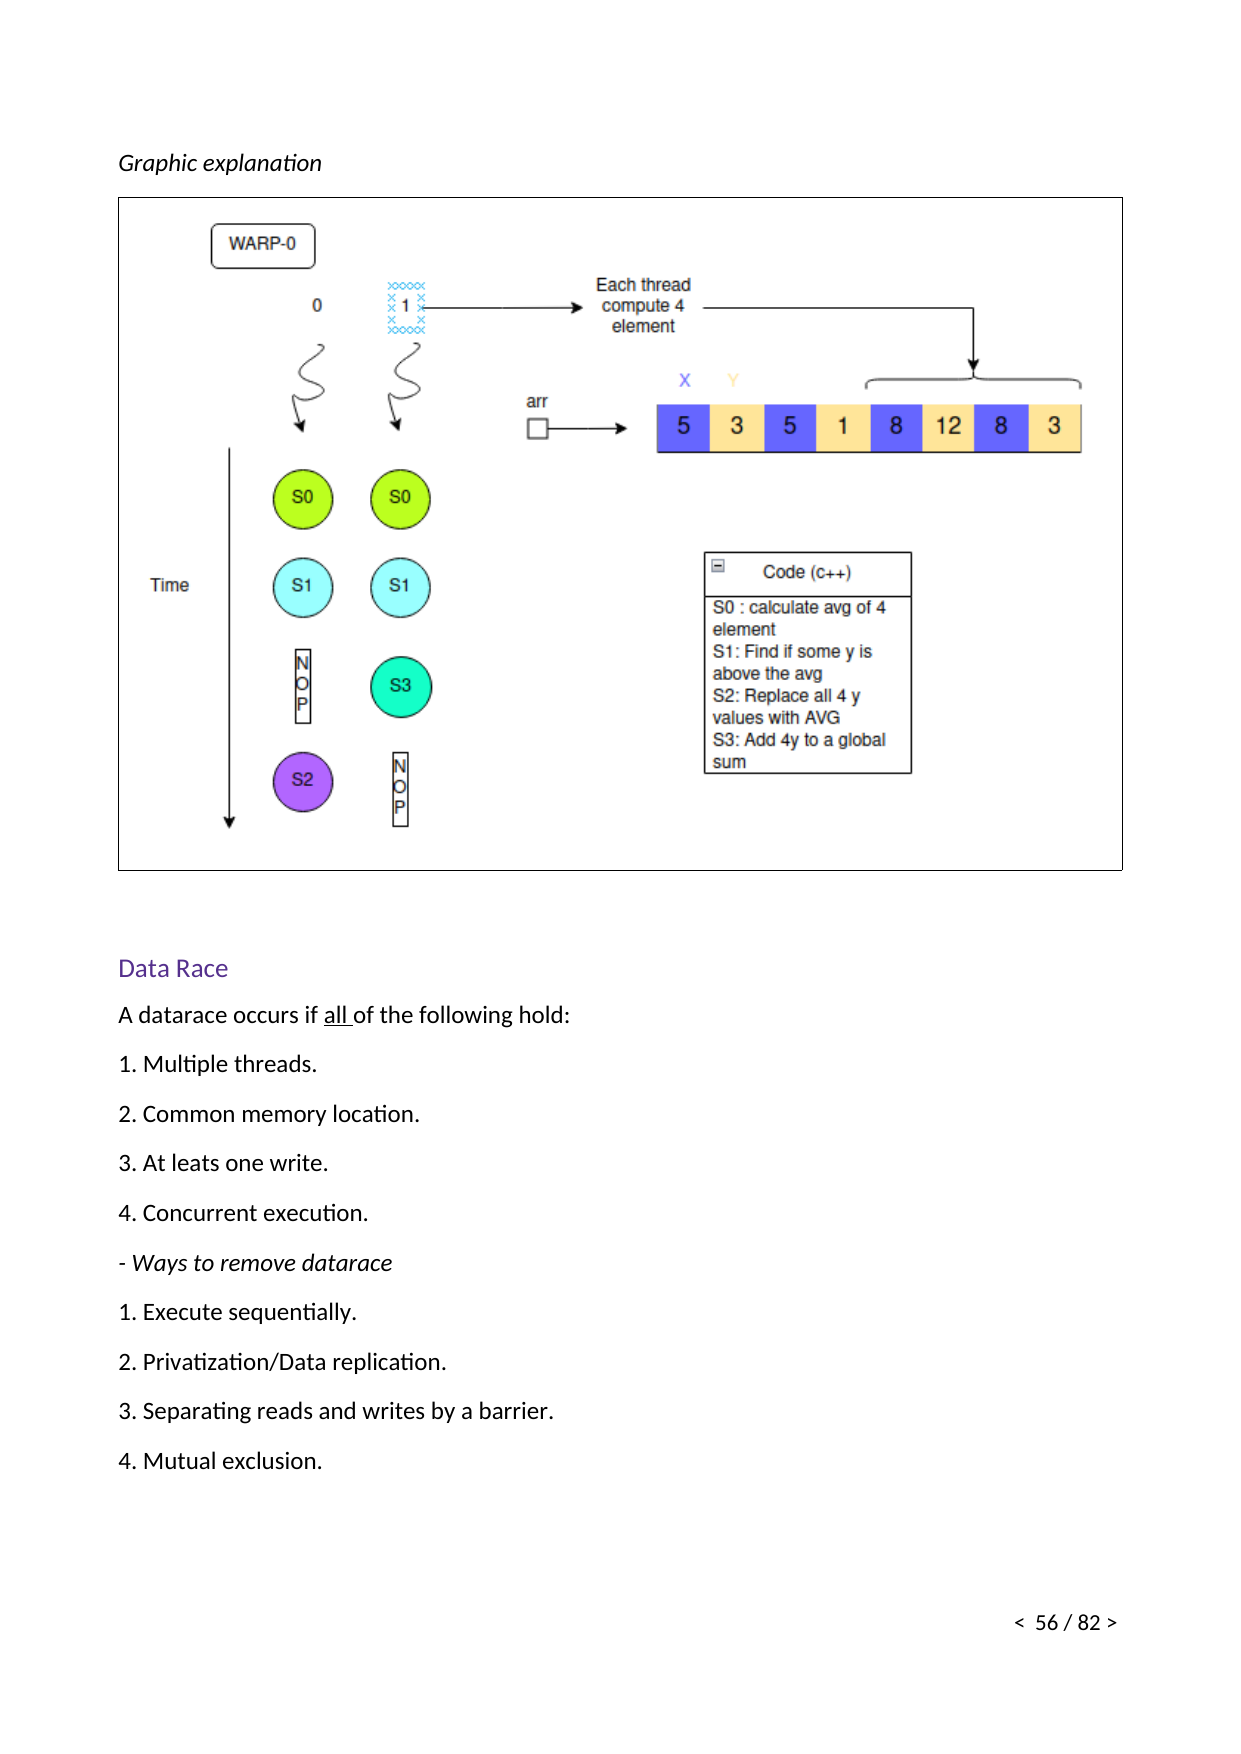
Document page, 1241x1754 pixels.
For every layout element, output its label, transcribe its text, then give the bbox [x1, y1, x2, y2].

text - Ways to remove datarace [118, 1247, 1122, 1277]
text 4. Concurrent execution. [118, 1197, 1122, 1228]
text 3. At leats one write. [118, 1148, 1122, 1178]
text 1. Execute sequentially. [118, 1296, 1122, 1327]
text A datarace occurs if all of the following hold: [118, 999, 1122, 1029]
subtitle Data Race [118, 951, 1122, 984]
text 1. Multiple threads. [118, 1048, 1122, 1079]
text 3. Separating reads and writes by a barrier. [118, 1396, 1122, 1426]
text 2. Common memory location. [118, 1098, 1122, 1128]
picture [121, 200, 1119, 867]
text 4. Mutual exclusion. [118, 1445, 1122, 1476]
text 2. Privatization/Data replication. [118, 1346, 1122, 1376]
text Graphic explanation [118, 148, 1122, 178]
